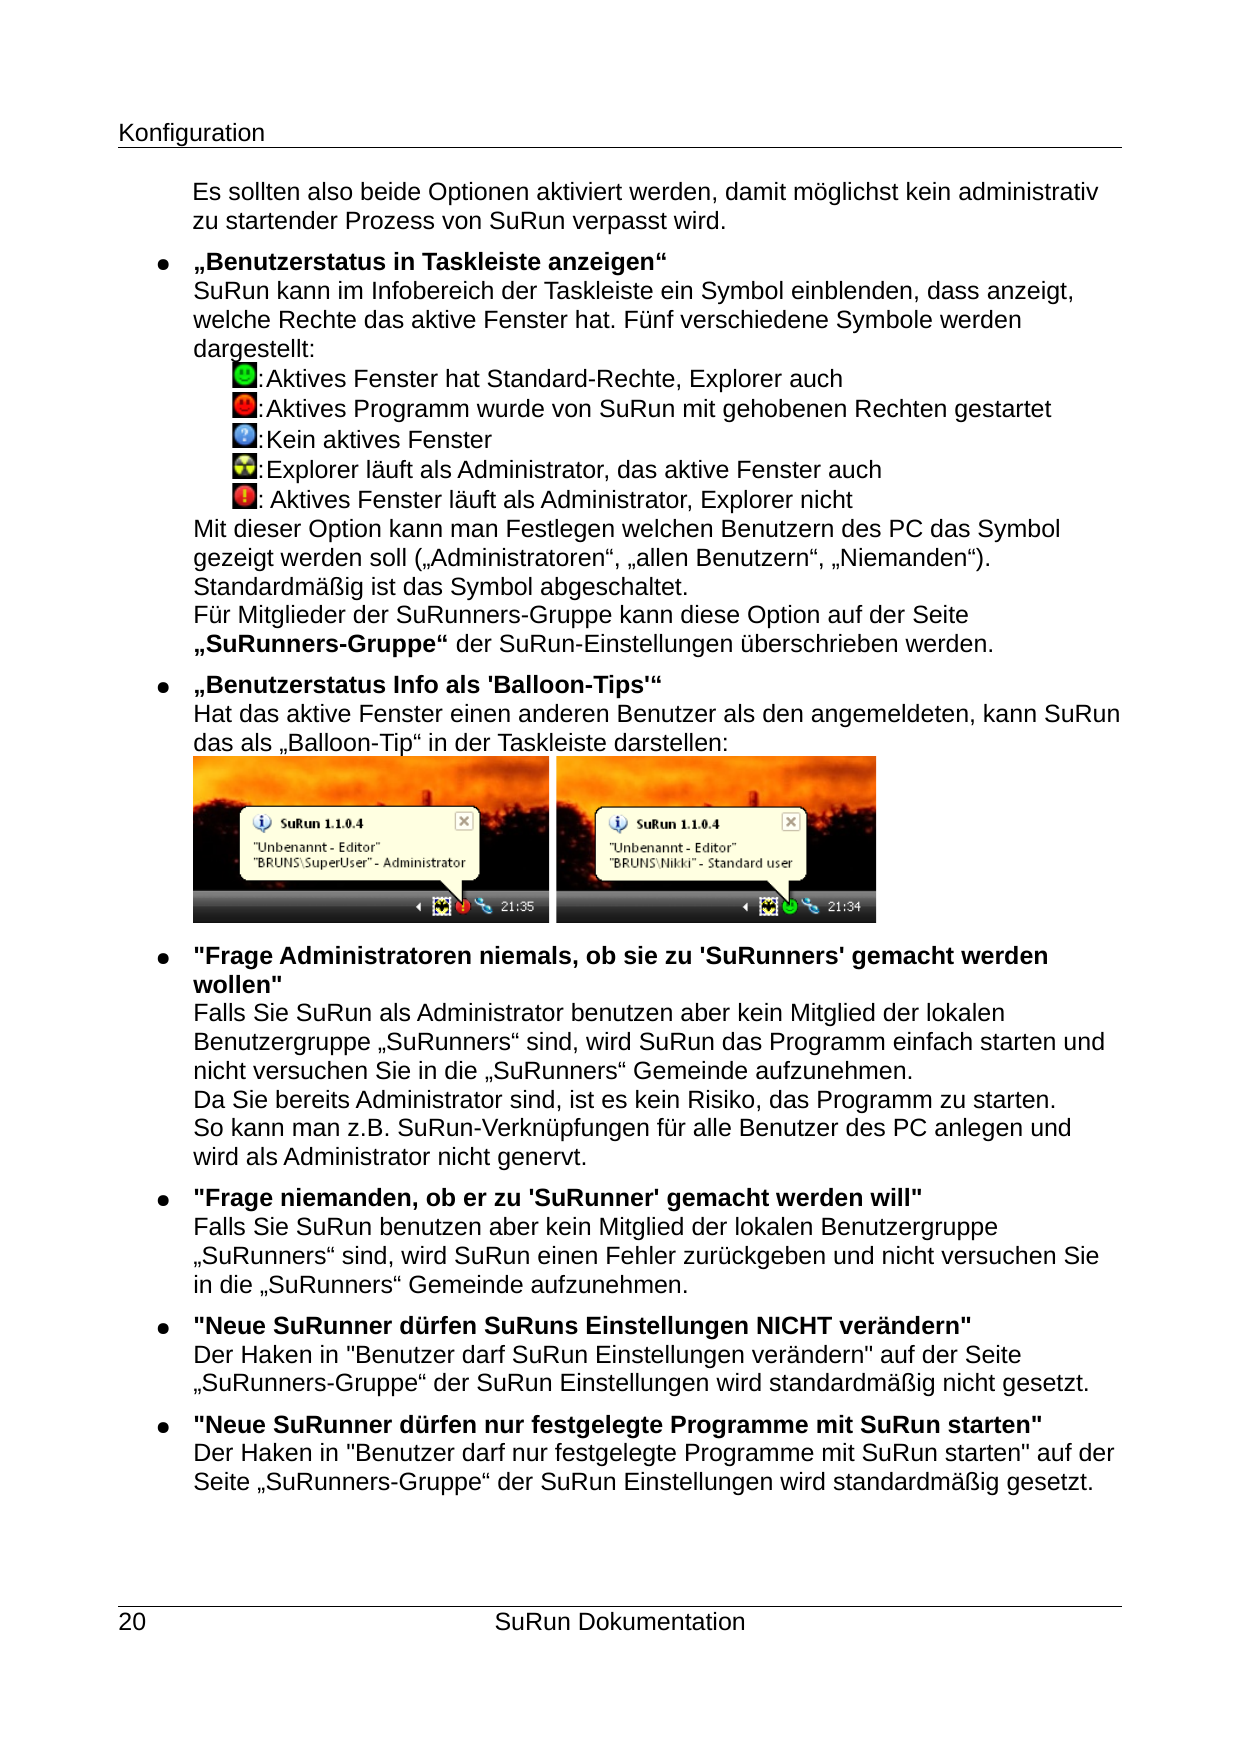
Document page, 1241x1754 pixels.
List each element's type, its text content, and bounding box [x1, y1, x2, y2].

list „Benutzerstatus Info als 'Balloon-Tips'“ Hat das aktive Fenster einen anderen Benutzer als den angemeldeten, kann SuRun das als „Balloon-Tip“ in der Taskleiste darstellen: [156, 670, 1122, 756]
list "Neue SuRunner dürfen SuRuns Einstellungen NICHT verändern" Der Haken in "Benutzer darf SuRun Einstellungen verändern" auf der Seite „SuRunners-Gruppe“ der SuRun Einstellungen wird standardmäßig nicht gesetzt. [156, 1311, 1122, 1397]
picture [556, 756, 877, 923]
picture [232, 423, 258, 448]
picture [232, 362, 258, 388]
picture [232, 483, 258, 509]
text Es sollten also beide Optionen aktiviert werden, damit möglichst kein administrativ zu startender Prozess von SuRun verpasst wird. [192, 177, 1122, 235]
list "Neue SuRunner dürfen nur festgelegte Programme mit SuRun starten" Der Haken in "Benutzer darf nur festgelegte Programme mit SuRun starten" auf der Seite „SuRunners-Gruppe“ der SuRun Einstellungen wird standardmäßig gesetzt. [156, 1409, 1122, 1496]
picture [232, 392, 258, 418]
picture [232, 453, 258, 479]
list "Frage Administratoren niemals, ob sie zu 'SuRunners' gemacht werden wollen" Falls Sie SuRun als Administrator benutzen aber kein Mitglied der lokalen Benutzergruppe „SuRunners“ sind, wird SuRun das Programm einfach starten und nicht versuchen Sie in die „SuRunners“ Gemeinde aufzunehmen. Da Sie bereits Administrator sind, ist es kein Risiko, das Programm zu starten. So kann man z.B. SuRun-Verknüpfungen für alle Benutzer des PC anlegen und wird als Administrator nicht genervt. [156, 941, 1122, 1171]
picture [193, 756, 550, 923]
list „Benutzerstatus in Taskleiste anzeigen“ SuRun kann im Infobereich der Taskleiste ein Symbol einblenden, dass anzeigt, welche Rechte das aktive Fenster hat. Fünf verschiedene Symbole werden dargestellt: : Aktives Fenster hat Standard-Rechte, Explorer auch : Aktives Programm wurde von SuRun mit gehobenen Rechten gestartet : Kein aktives Fenster : Explorer läuft als Administrator, das aktive Fenster auch : Aktives Fenster läuft als Administrator, Explorer nicht Mit dieser Option kann man Festlegen welchen Benutzern des PC das Symbol gezeigt werden soll („Administratoren“, „allen Benutzern“, „Niemanden“). Standardmäßig ist das Symbol abgeschaltet. Für Mitglieder der SuRunners-Gruppe kann diese Option auf der Seite „SuRunners-Gruppe“ der SuRun-Einstellungen überschrieben werden. [156, 247, 1122, 658]
list "Frage niemanden, ob er zu 'SuRunner' gemacht werden will" Falls Sie SuRun benutzen aber kein Mitglied der lokalen Benutzergruppe „SuRunners“ sind, wird SuRun einen Fehler zurückgeben und nicht versuchen Sie in die „SuRunners“ Gemeinde aufzunehmen. [156, 1183, 1122, 1298]
